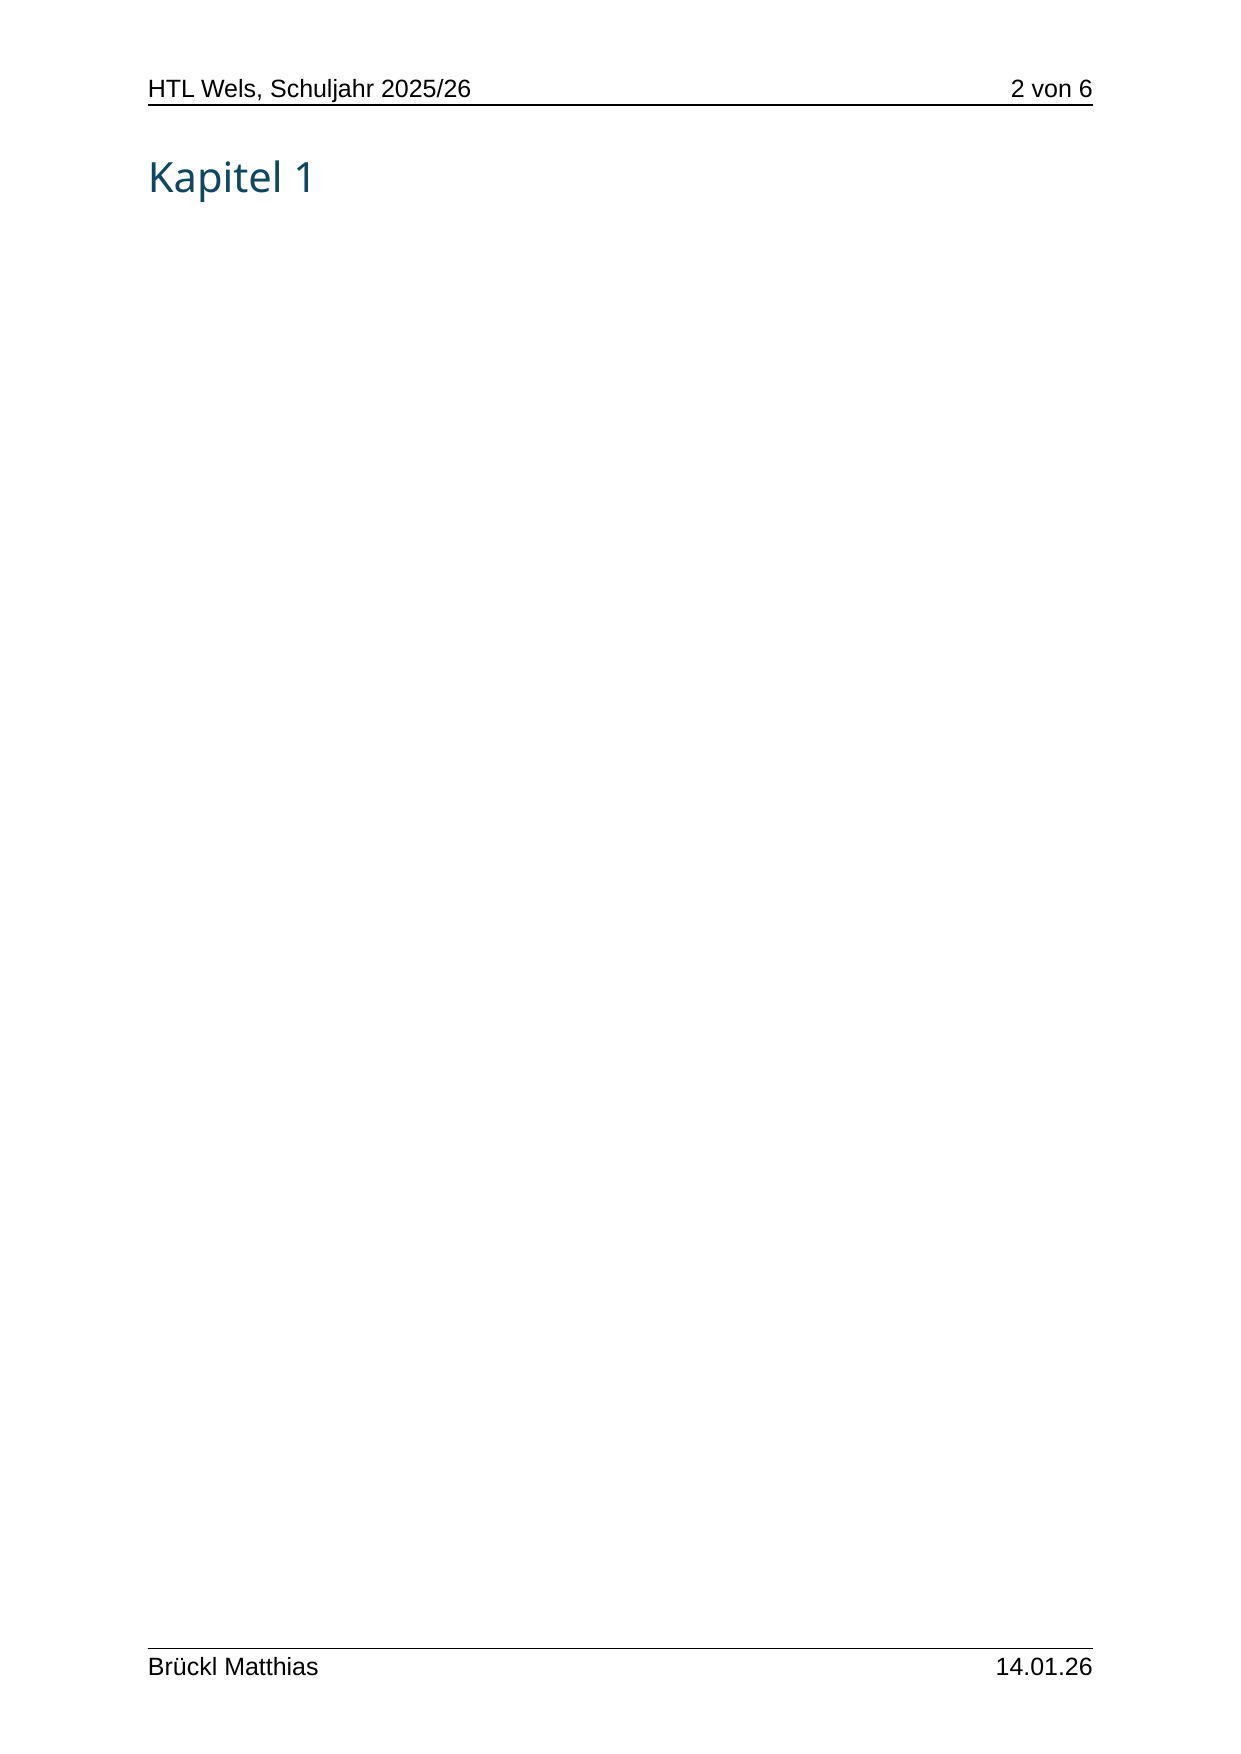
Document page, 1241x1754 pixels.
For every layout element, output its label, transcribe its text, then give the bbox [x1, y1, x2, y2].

subtitle Kapitel 1 [148, 148, 1093, 204]
